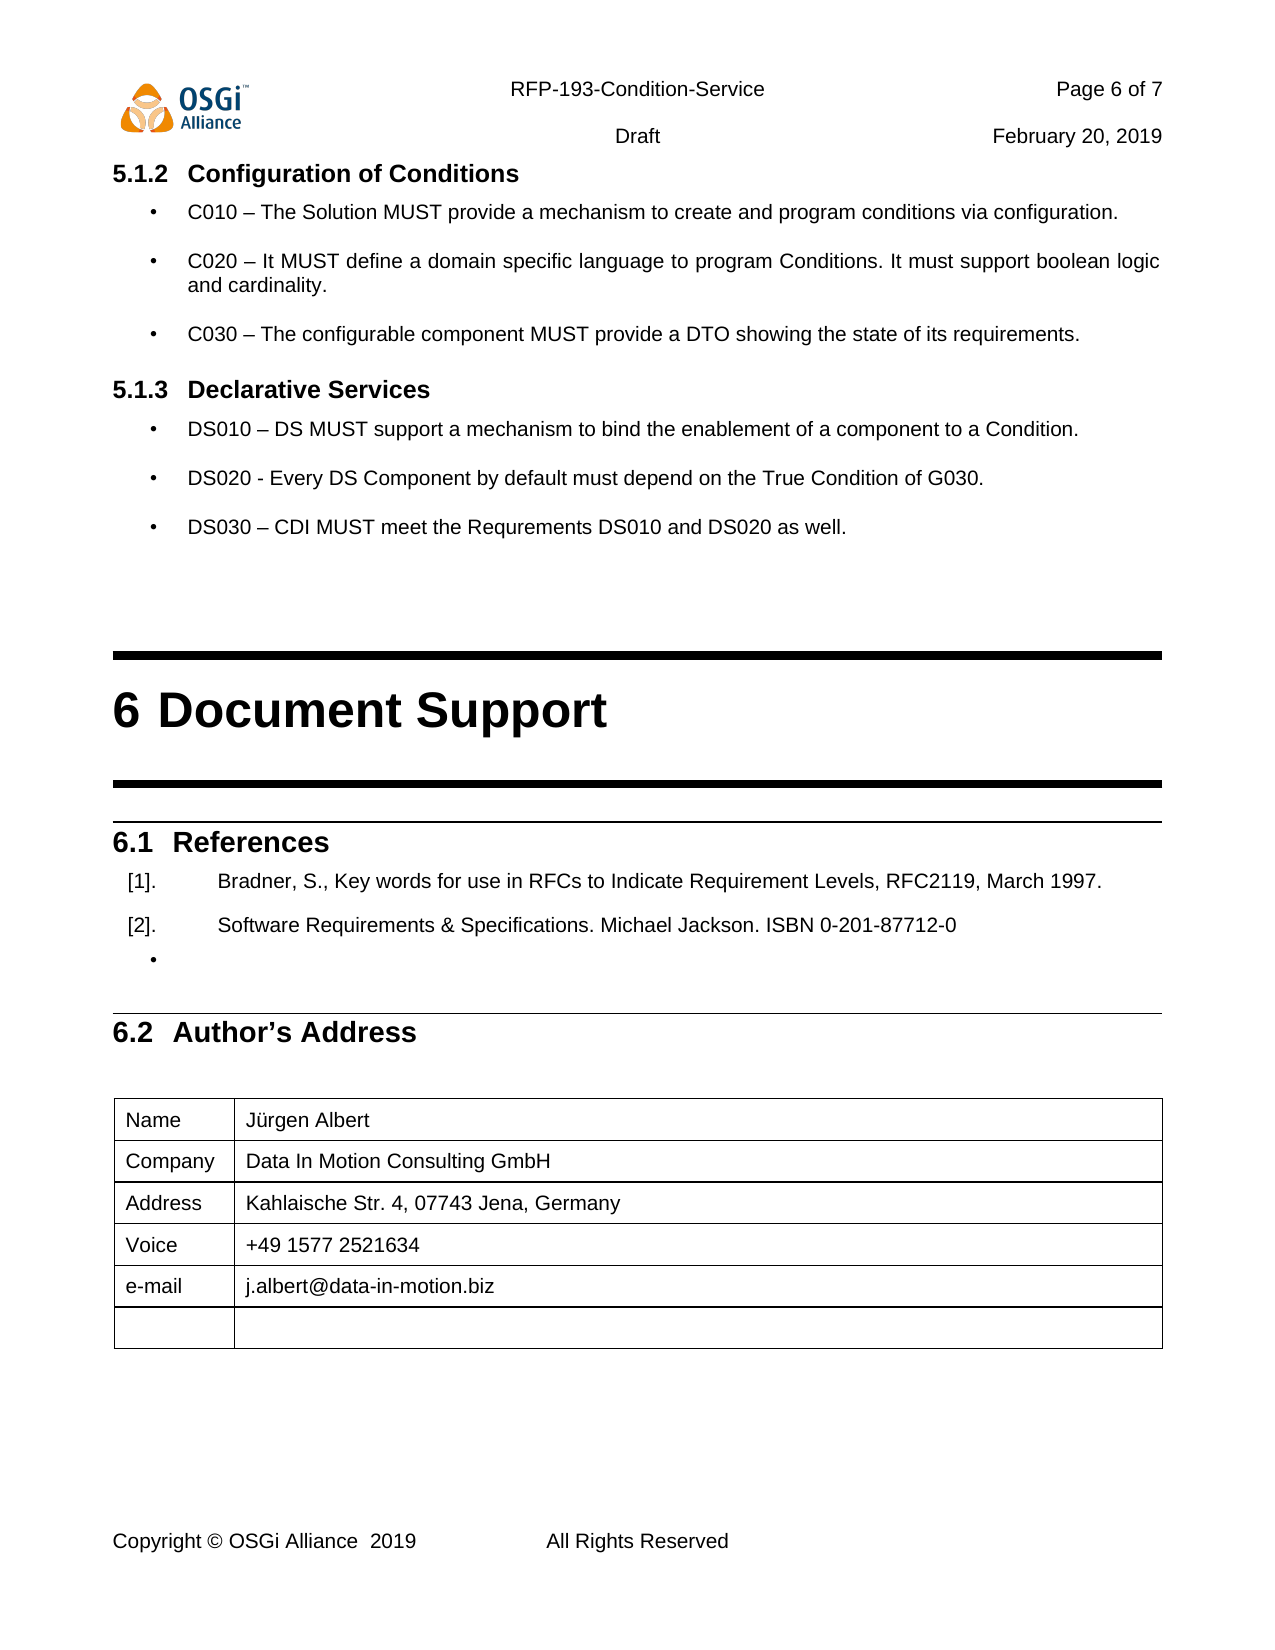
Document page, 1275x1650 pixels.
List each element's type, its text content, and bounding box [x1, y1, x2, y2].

list DS030 – CDI MUST meet the Requrements DS010 and DS020 as well. [150, 515, 1162, 539]
table_header Name [115, 1099, 234, 1140]
list DS010 – DS MUST support a mechanism to bind the enablement of a component to a Condition. [150, 417, 1162, 441]
subtitle Declarative Services [112, 376, 1162, 404]
table_cell [235, 1308, 1162, 1348]
table_cell +49 1577 2521634 [235, 1224, 1162, 1265]
table_cell Kahlaische Str. 4, 07743 Jena, Germany [235, 1183, 1162, 1223]
subtitle Configuration of Conditions [112, 159, 1162, 188]
table_cell [115, 1308, 234, 1348]
list Bradner, S., Key words for use in RFCs to Indicate Requirement Levels, RFC2119, March 1997. [127, 868, 1162, 892]
table_header Jürgen Albert [235, 1099, 1162, 1140]
picture [113, 76, 257, 140]
table_cell Voice [115, 1224, 234, 1265]
table_cell Data In Motion Consulting GmbH [235, 1141, 1162, 1181]
subtitle Author’s Address [112, 1014, 1162, 1049]
list DS020 - Every DS Component by default must depend on the True Condition of G030. [150, 466, 1162, 490]
list C010 – The Solution MUST provide a mechanism to create and program conditions via configuration. [150, 200, 1162, 224]
list C030 – The configurable component MUST provide a DTO showing the state of its requirements. [150, 322, 1162, 346]
table_cell Company [115, 1141, 234, 1181]
table_cell j.albert@data-in-motion.biz [235, 1266, 1162, 1306]
table_cell Address [115, 1183, 234, 1223]
subtitle References [112, 822, 1162, 858]
list Software Requirements & Specifications. Michael Jackson. ISBN 0-201-87712-0 [127, 913, 1162, 937]
subtitle Document Support [112, 652, 1162, 788]
table_cell e-mail [115, 1266, 234, 1306]
